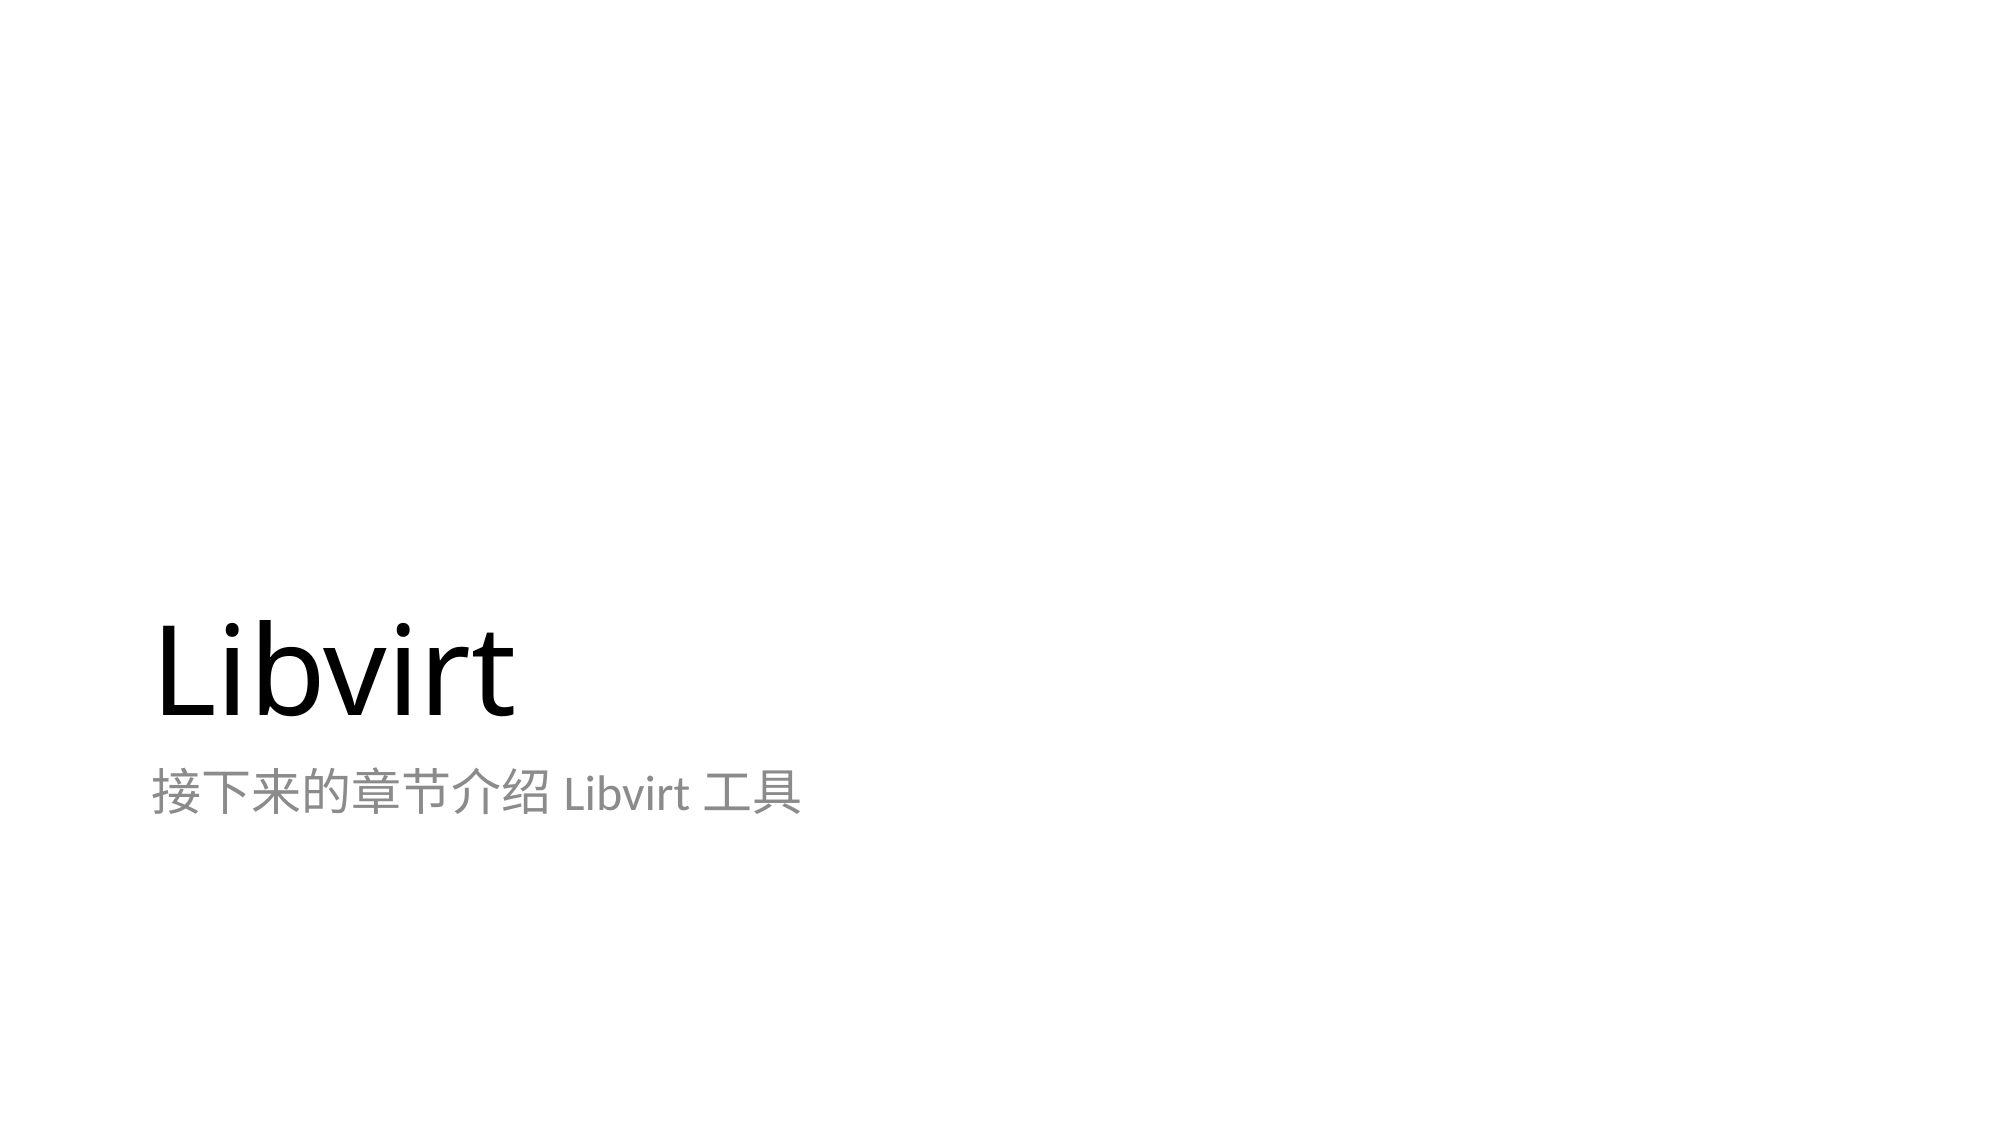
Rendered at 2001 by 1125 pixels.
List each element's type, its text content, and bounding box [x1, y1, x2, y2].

title Libvirt [136, 280, 1862, 749]
list 接下来的章节介绍Libvirt工具 [136, 752, 1862, 999]
